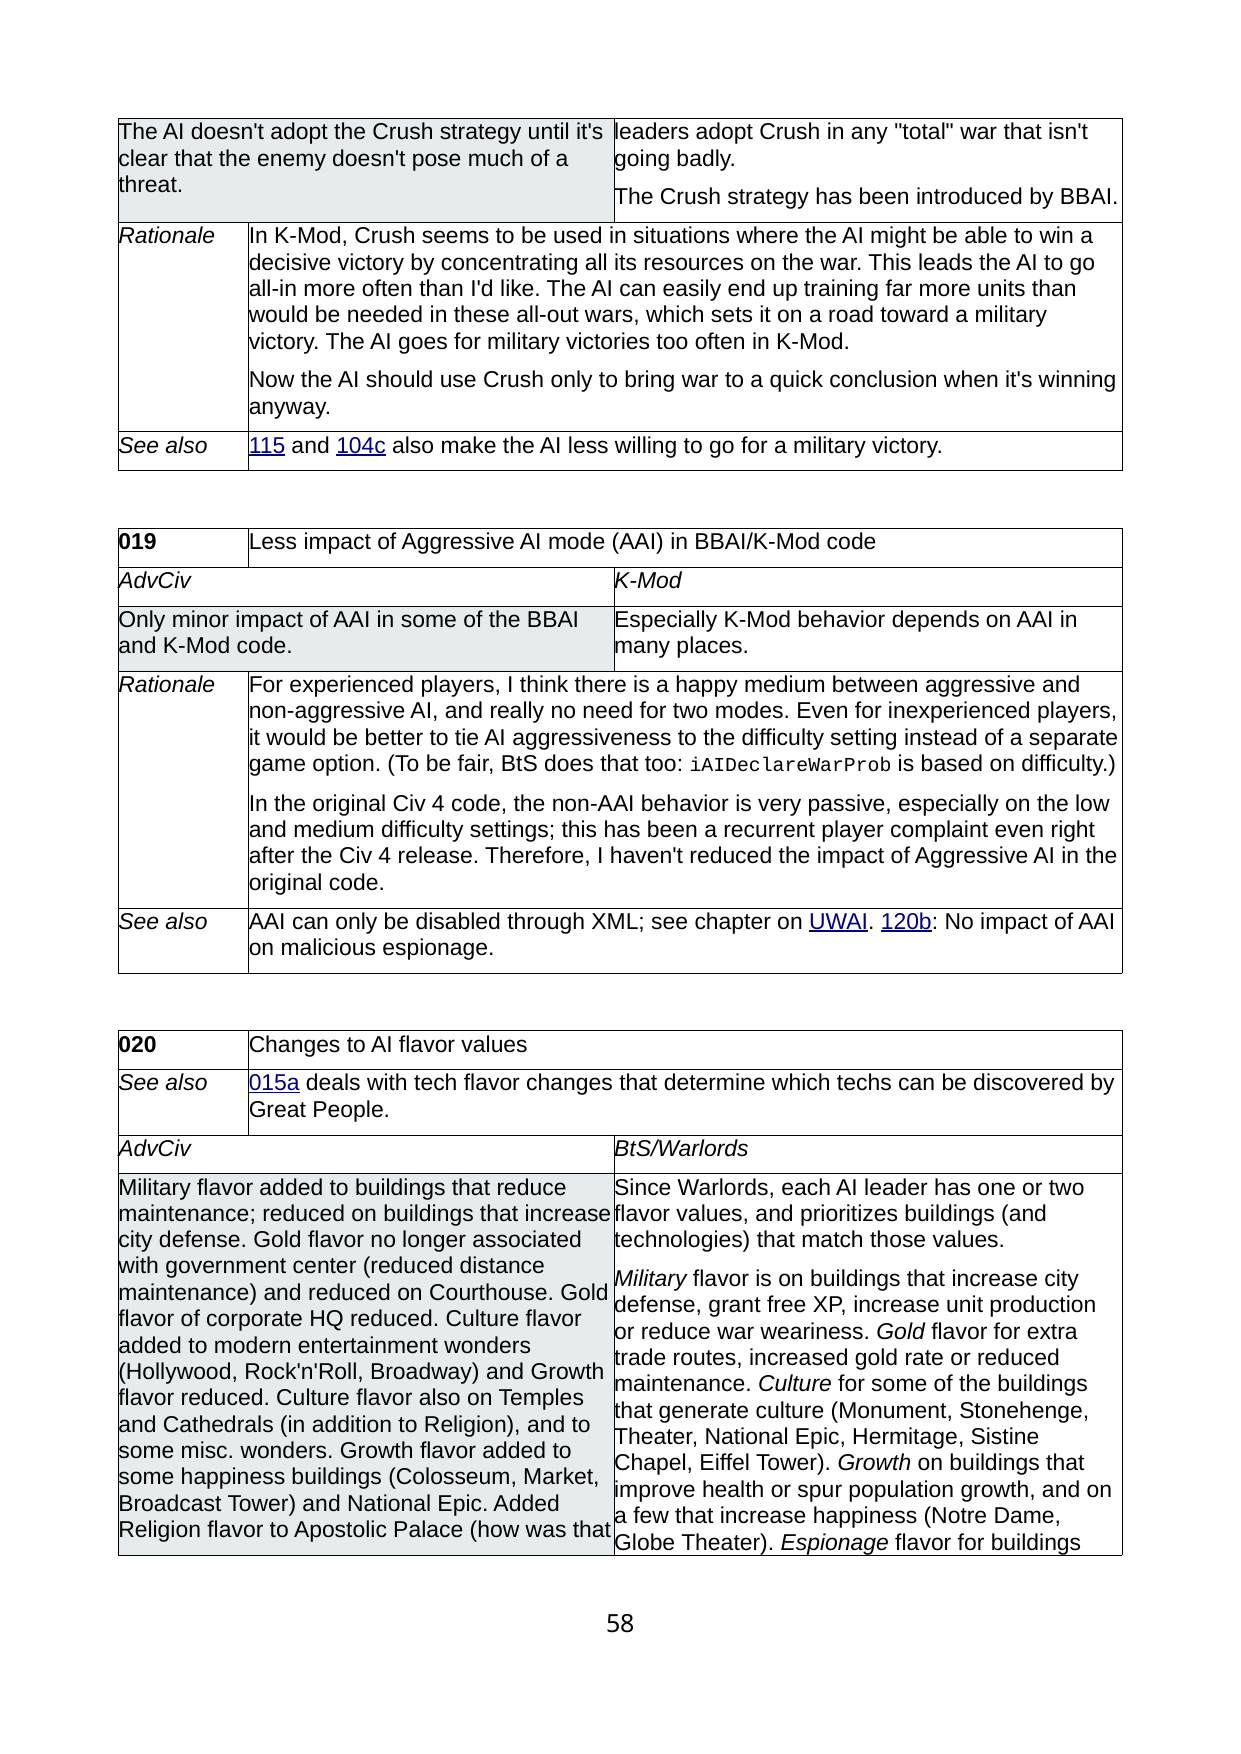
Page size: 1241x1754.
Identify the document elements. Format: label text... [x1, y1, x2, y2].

table_header 020 [119, 1031, 248, 1069]
table_cell Rationale [119, 223, 248, 431]
table_cell Military flavor added to buildings that reduce maintenance; reduced on buildings that increase city defense. Gold flavor no longer associated with government center (reduced distance maintenance) and reduced on Courthouse. Gold flavor of corporate HQ reduced. Culture flavor added to modern entertainment wonders (Hollywood, Rock'n'Roll, Broadway) and Growth flavor reduced. Culture flavor also on Temples and Cathedrals (in addition to Religion), and to some misc. wonders. Growth flavor added to some happiness buildings (Colosseum, Market, Broadcast Tower) and National Epic. Added Religion flavor to Apostolic Palace (how was that [119, 1174, 614, 1555]
table_cell See also [119, 1070, 248, 1134]
table_cell See also [119, 432, 248, 470]
table_header Changes to AI flavor values [249, 1031, 1122, 1069]
table_cell Only minor impact of AAI in some of the BBAI and K-Mod code. [119, 607, 614, 671]
table_cell 015a deals with tech flavor changes that determine which techs can be discovered by Great People. [249, 1070, 1122, 1134]
table_cell BtS/Warlords [615, 1136, 1122, 1173]
table_cell For experienced players, I think there is a happy medium between aggressive and non-aggressive AI, and really no need for two modes. Even for inexperienced players, it would be better to tie AI aggressiveness to the difficulty setting instead of a separate game option. (To be fair, BtS does that too: iAIDeclareWarProb is based on difficulty.) In the original Civ 4 code, the non-AAI behavior is very passive, especially on the low and medium difficulty settings; this has been a recurrent player complaint even right after the Civ 4 release. Therefore, I haven't reduced the impact of Aggressive AI in the original code. [249, 672, 1122, 908]
table_header 019 [119, 529, 248, 567]
table_header Less impact of Aggressive AI mode (AAI) in BBAI/K-Mod code [249, 529, 1122, 567]
table_cell Since Warlords, each AI leader has one or two flavor values, and prioritizes buildings (and technologies) that match those values. Military flavor is on buildings that increase city defense, grant free XP, increase unit production or reduce war weariness. Gold flavor for extra trade routes, increased gold rate or reduced maintenance. Culture for some of the buildings that generate culture (Monument, Stonehenge, Theater, National Epic, Hermitage, Sistine Chapel, Eiffel Tower). Growth on buildings that improve health or spur population growth, and on a few that increase happiness (Notre Dame, Globe Theater). Espionage flavor for buildings [615, 1174, 1122, 1555]
table_cell Rationale [119, 672, 248, 908]
table_cell AdvCiv [119, 568, 614, 606]
table_cell AdvCiv [119, 1136, 614, 1173]
table_cell See also [119, 909, 248, 973]
table_cell leaders adopt Crush in any "total" war that isn't going badly. The Crush strategy has been introduced by BBAI. [615, 119, 1122, 222]
table_cell Especially K-Mod behavior depends on AAI in many places. [615, 607, 1122, 671]
table_cell In K-Mod, Crush seems to be used in situations where the AI might be able to win a decisive victory by concentrating all its resources on the war. This leads the AI to go all-in more often than I'd like. The AI can easily end up training far more units than would be needed in these all-out wars, which sets it on a road toward a military victory. The AI goes for military victories too often in K-Mod. Now the AI should use Crush only to bring war to a quick conclusion when it's winning anyway. [249, 223, 1122, 431]
table_cell AAI can only be disabled through XML; see chapter on UWAI. 120b: No impact of AAI on malicious espionage. [249, 909, 1122, 973]
table_cell 115 and 104c also make the AI less willing to go for a military victory. [249, 432, 1122, 470]
table_cell K-Mod [615, 568, 1122, 606]
table_cell The AI doesn't adopt the Crush strategy until it's clear that the enemy doesn't pose much of a threat. [119, 119, 614, 222]
